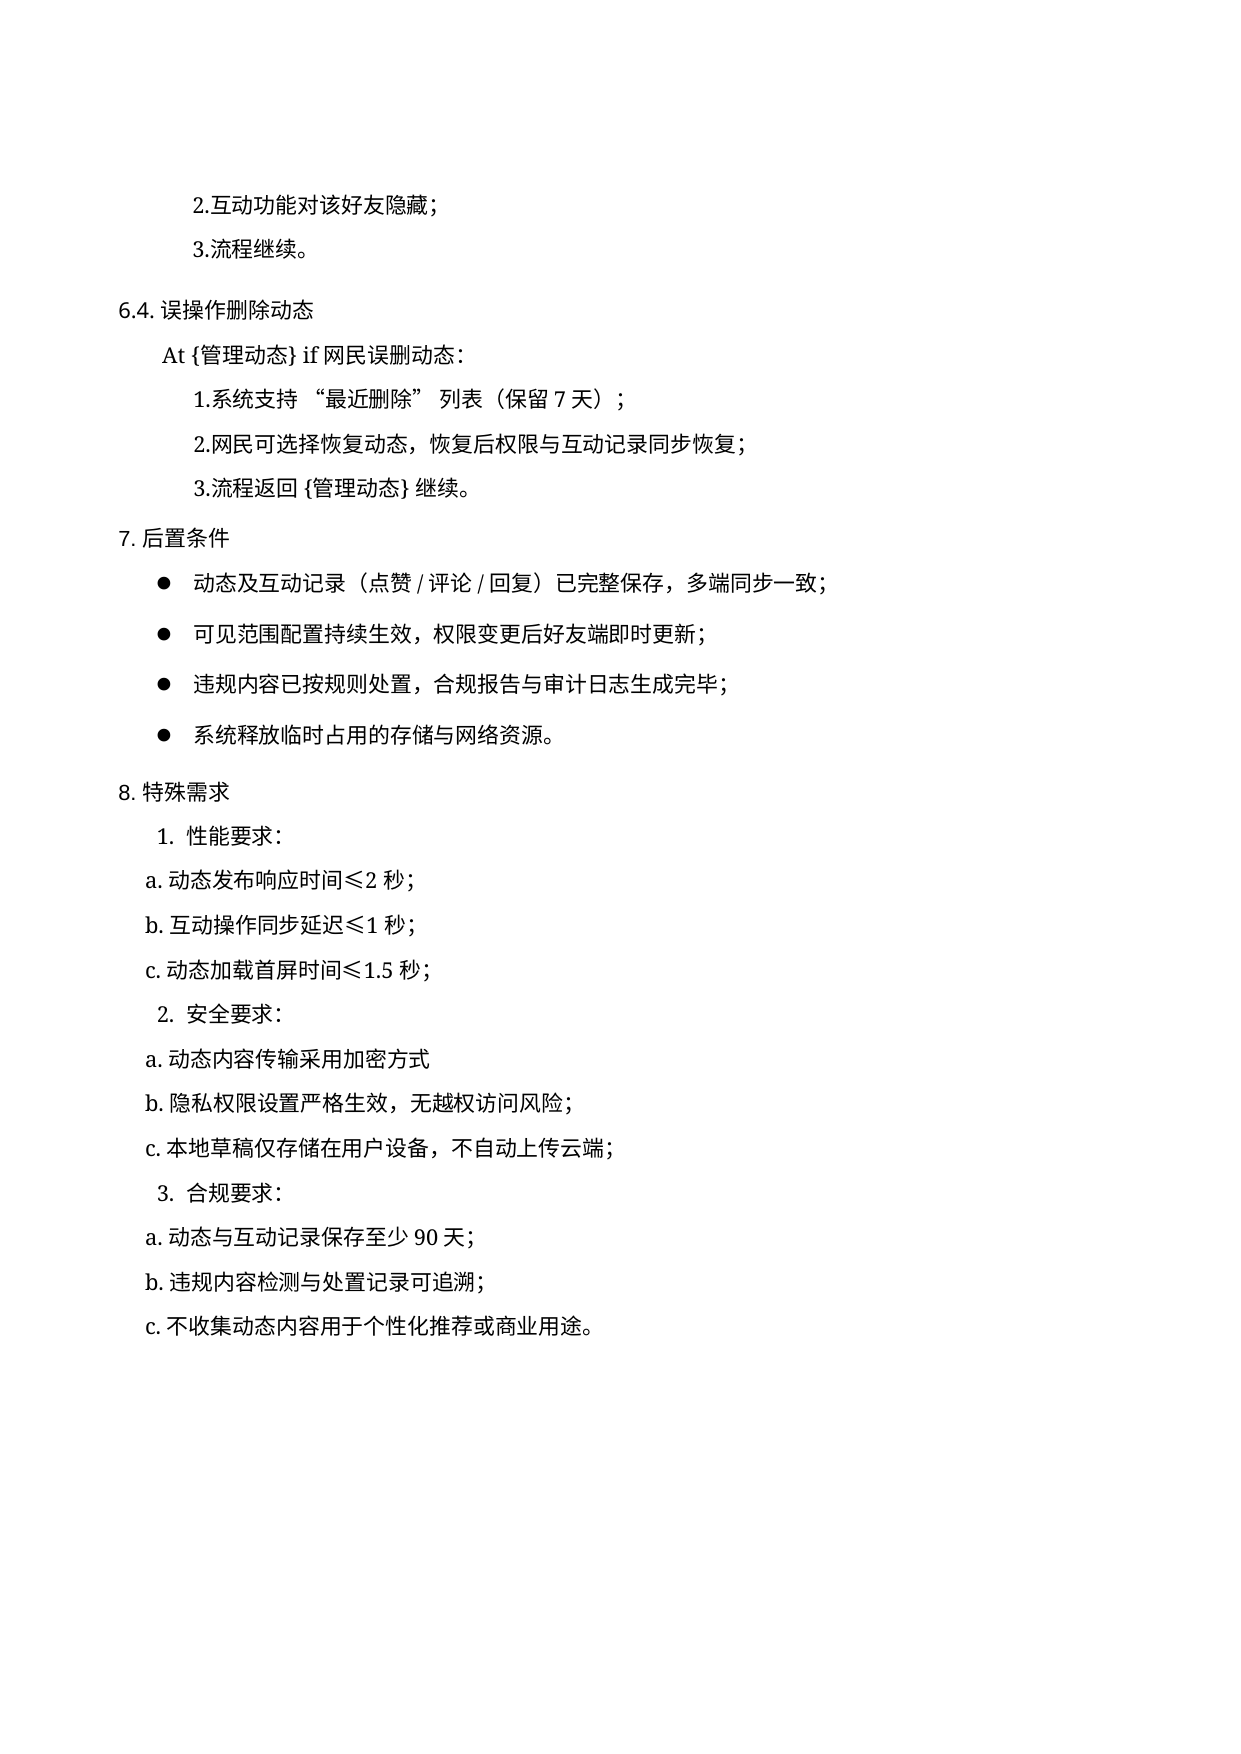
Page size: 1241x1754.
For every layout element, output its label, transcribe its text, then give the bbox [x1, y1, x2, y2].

list a. 动态发布响应时间≤2 秒； [115, 863, 1122, 895]
list 安全要求： [115, 997, 1122, 1029]
list 可见范围配置持续生效，权限变更后好友端即时更新； [156, 617, 1122, 648]
subtitle 6.4. 误操作删除动态 [118, 293, 1122, 325]
list c. 动态加载首屏时间≤1.5 秒； [115, 953, 1122, 984]
list b. 隐私权限设置严格生效，无越权访问风险； [115, 1086, 1122, 1118]
list 3.流程继续。 [162, 232, 1122, 264]
list 违规内容已按规则处置，合规报告与审计日志生成完毕； [156, 667, 1122, 699]
list b. 互动操作同步延迟≤1 秒； [115, 908, 1122, 940]
list c. 本地草稿仅存储在用户设备，不自动上传云端； [115, 1131, 1122, 1163]
list 性能要求： [115, 819, 1122, 851]
list 1.系统支持 “最近删除” 列表（保留 7 天）； [164, 382, 1122, 414]
list 系统释放临时占用的存储与网络资源。 [156, 718, 1122, 750]
list 3.流程返回 {管理动态} 继续。 [164, 471, 1122, 503]
list a. 动态内容传输采用加密方式 [115, 1042, 1122, 1073]
list 2.互动功能对该好友隐藏； [162, 188, 1122, 219]
list c. 不收集动态内容用于个性化推荐或商业用途。 [115, 1309, 1122, 1341]
list 2.网民可选择恢复动态，恢复后权限与互动记录同步恢复； [164, 427, 1122, 458]
list b. 违规内容检测与处置记录可追溯； [115, 1265, 1122, 1296]
list 合规要求： [115, 1176, 1122, 1207]
text At {管理动态} if 网民误删动态： [118, 338, 1122, 369]
list 动态及互动记录（点赞 / 评论 / 回复）已完整保存，多端同步一致； [156, 566, 1122, 597]
subtitle 特殊需求 [118, 774, 1122, 806]
subtitle 后置条件 [118, 521, 1122, 553]
list a. 动态与互动记录保存至少 90 天； [115, 1220, 1122, 1252]
